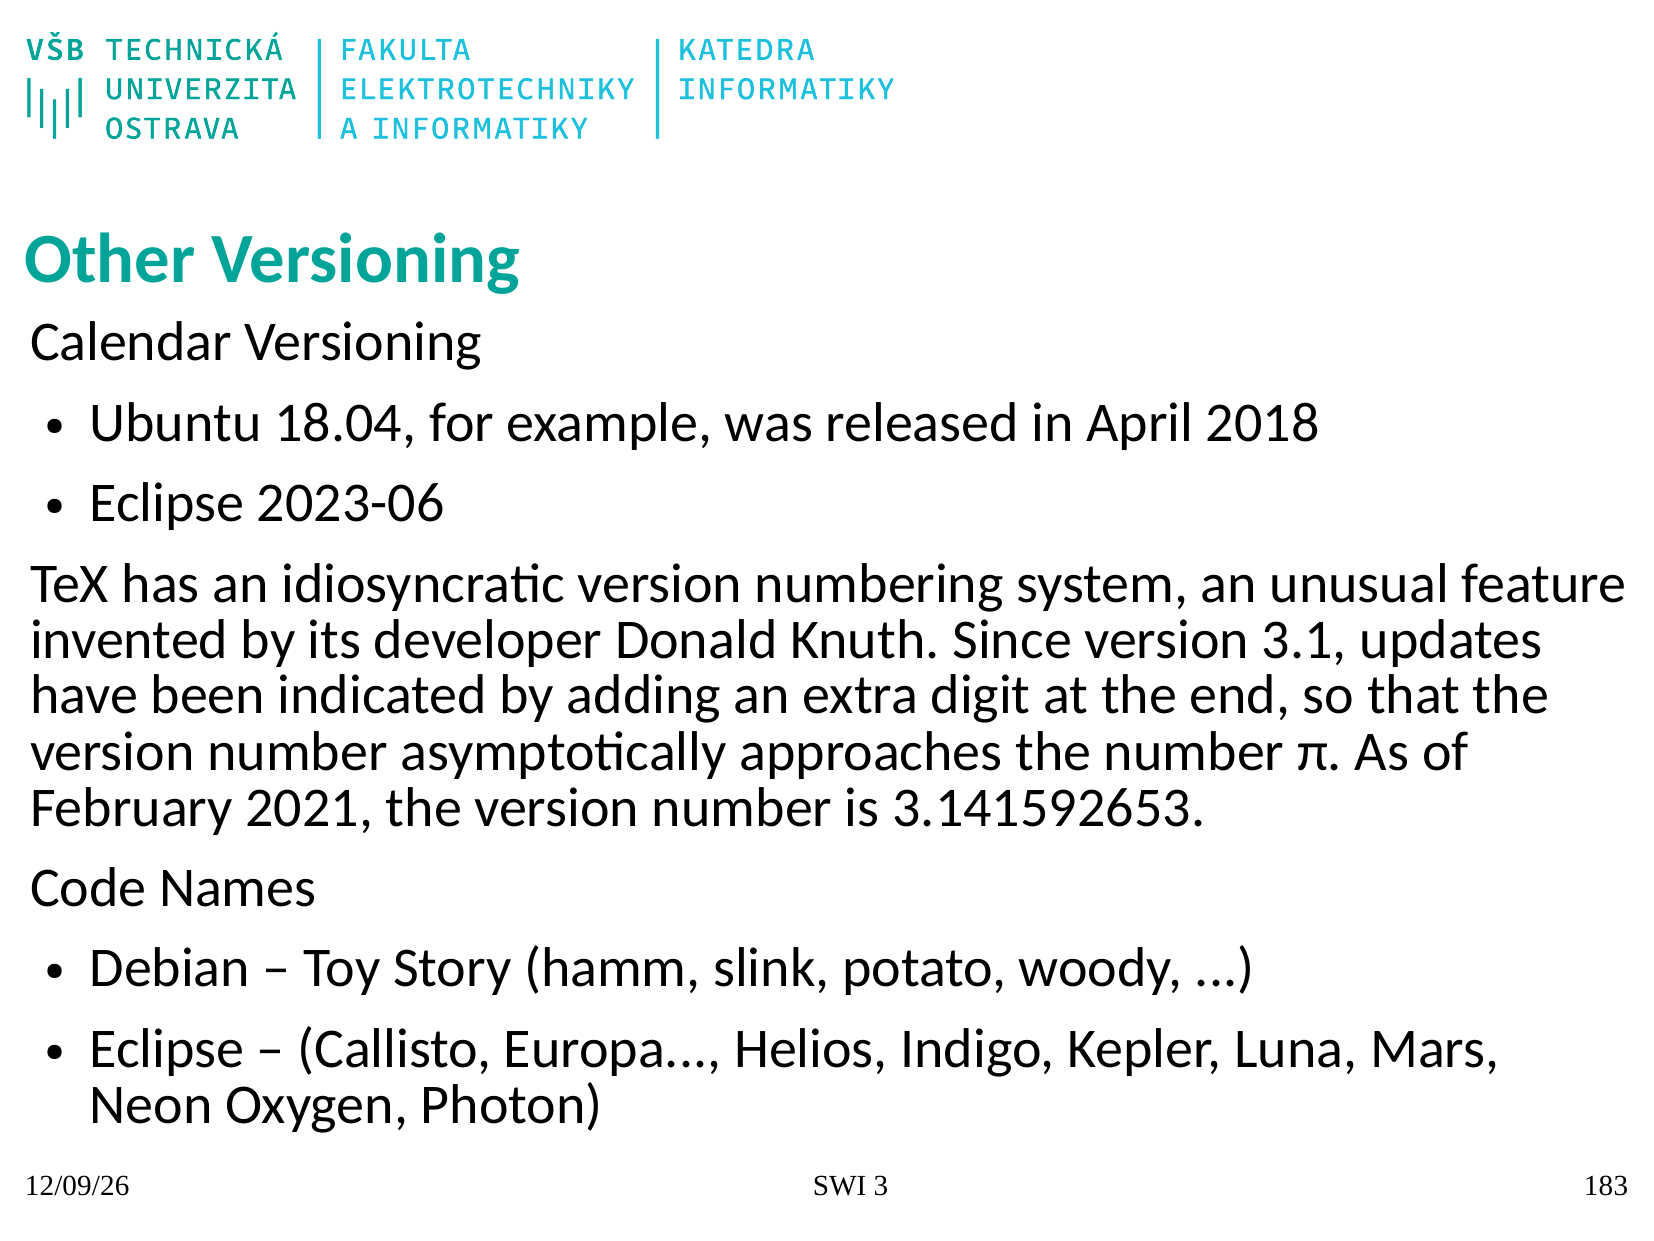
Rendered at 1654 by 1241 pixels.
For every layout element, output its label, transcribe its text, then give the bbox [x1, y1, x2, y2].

picture [26, 31, 894, 139]
title Other Versioning [24, 169, 1629, 300]
list Calendar Versioning Ubuntu 18.04, for example, was released in April 2018 Eclipse 2023-06 TeX has an idiosyncratic version numbering system, an unusual feature invented by its developer Donald Knuth. Since version 3.1, updates have been indicated by adding an extra digit at the end, so that the version number asymptotically approaches the number π. As of February 2021, the version number is 3.141592653. Code Names Debian – Toy Story (hamm, slink, potato, woody, ...) Eclipse – (Callisto, Europa..., Helios, Indigo, Kepler, Luna, Mars, Neon Oxygen, Photon) [30, 318, 1629, 1146]
